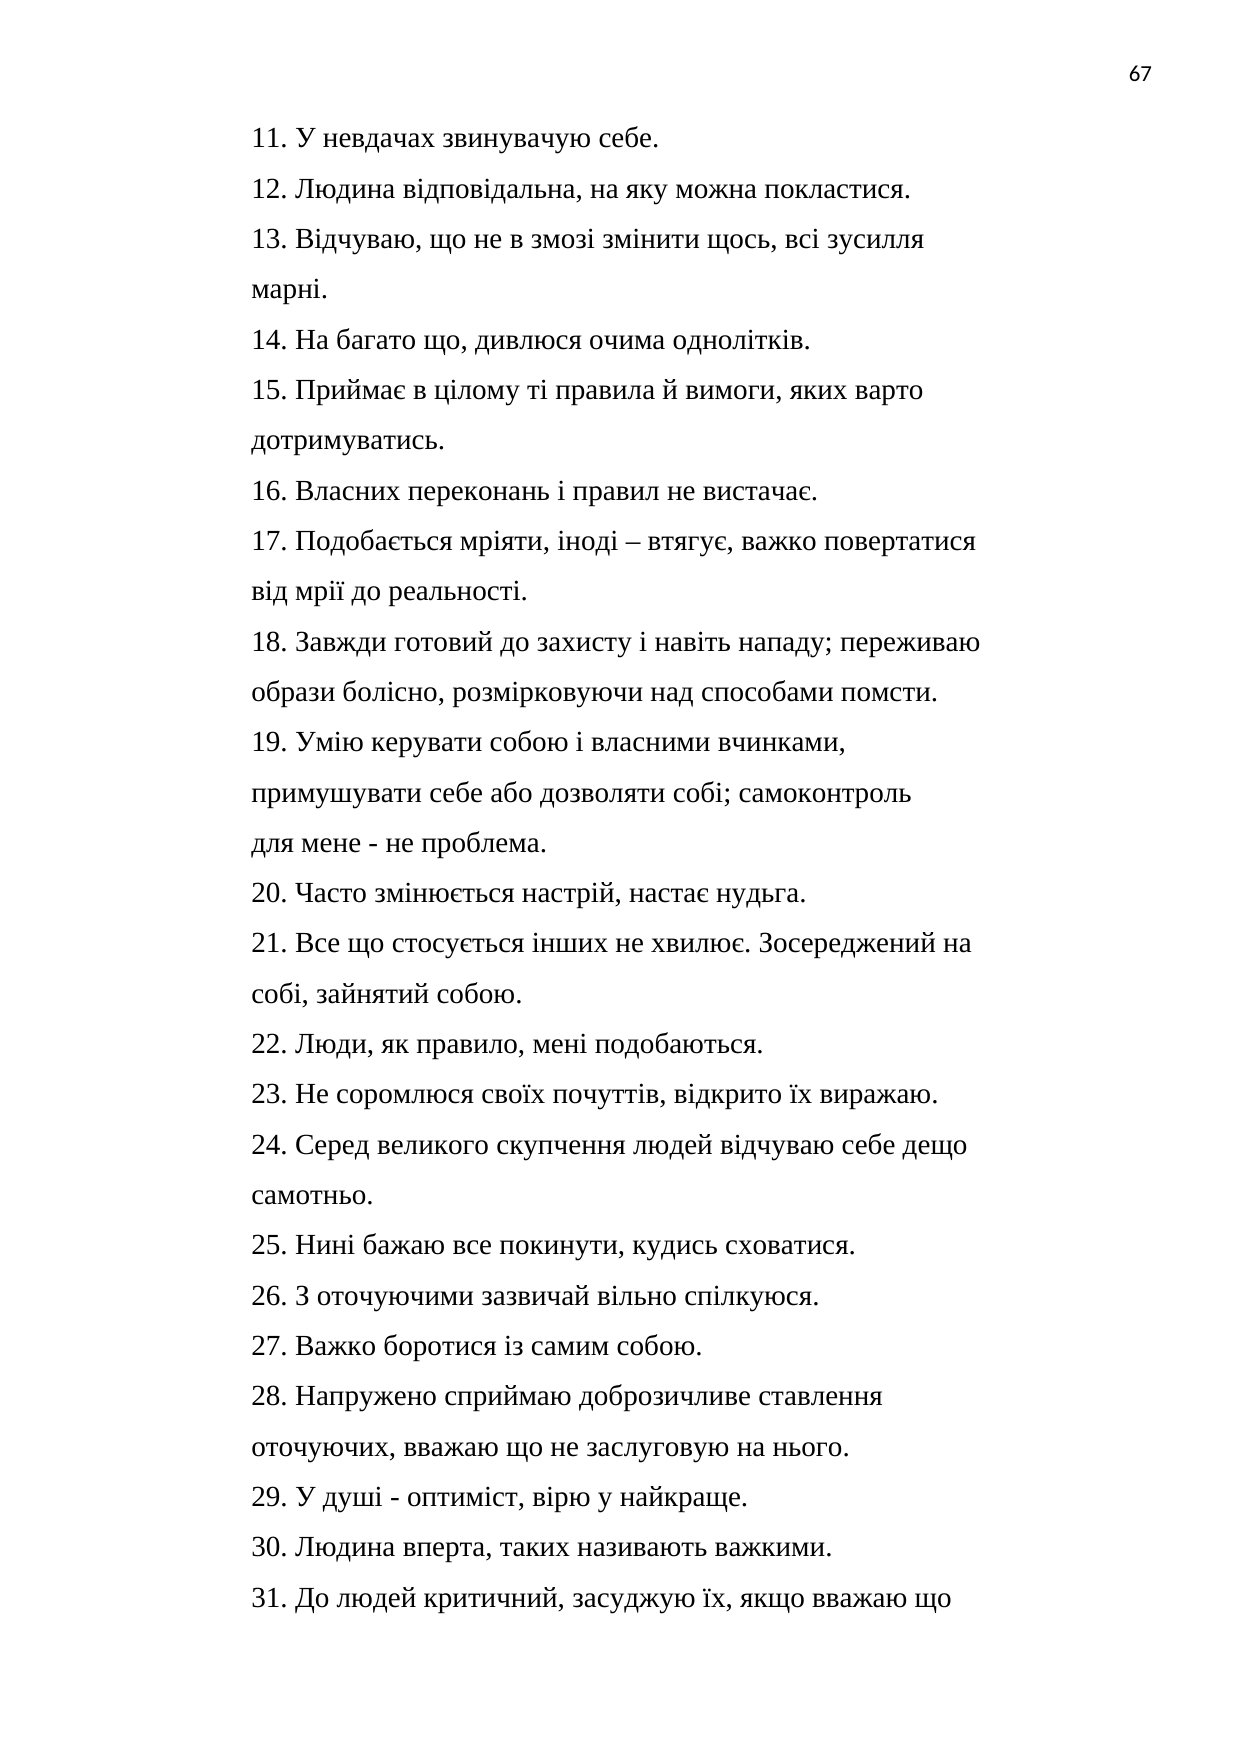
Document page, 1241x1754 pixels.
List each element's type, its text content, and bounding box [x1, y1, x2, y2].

text 26. З оточуючими зазвичай вільно спілкуюся. [177, 1278, 1152, 1311]
text 19. Умію керувати собою і власними вчинками, [177, 724, 1152, 758]
text 18. Завжди готовий до захисту і навіть нападу; переживаю [177, 624, 1152, 657]
text образи болісно, розмірковуючи над способами помсти. [177, 674, 1152, 708]
text оточуючих, вважаю що не заслуговую на нього. [177, 1429, 1152, 1462]
text 11. У невдачах звинувачую себе. [177, 121, 1152, 154]
text собі, зайнятий собою. [177, 976, 1152, 1009]
text дотримуватись. [177, 422, 1152, 456]
text самотньо. [177, 1177, 1152, 1211]
text 27. Важко боротися із самим собою. [177, 1328, 1152, 1362]
text 16. Власних переконань і правил не вистачає. [177, 473, 1152, 506]
text 30. Людина вперта, таких називають важкими. [177, 1529, 1152, 1563]
text 20. Часто змінюється настрій, настає нудьга. [177, 875, 1152, 909]
text 29. У душі - оптиміст, вірю у найкраще. [177, 1479, 1152, 1513]
text для мене - не проблема. [177, 825, 1152, 858]
text примушувати себе або дозволяти собі; самоконтроль [177, 775, 1152, 808]
text 14. На багато що, дивлюся очима однолітків. [177, 322, 1152, 355]
text 13. Відчуваю, що не в змозі змінити щось, всі зусилля [177, 221, 1152, 255]
text 23. Не соромлюся своїх почуттів, відкрито їх виражаю. [177, 1077, 1152, 1110]
text 17. Подобається мріяти, іноді – втягує, важко повертатися [177, 523, 1152, 557]
text 31. До людей критичний, засуджую їх, якщо вважаю що [177, 1580, 1152, 1613]
text від мрії до реальності. [177, 573, 1152, 607]
text 25. Нині бажаю все покинути, кудись сховатися. [177, 1227, 1152, 1261]
text 24. Серед великого скупчення людей відчуваю себе дещо [177, 1127, 1152, 1160]
text 21. Все що стосується інших не хвилює. Зосереджений на [177, 926, 1152, 959]
text 28. Напружено сприймаю доброзичливе ставлення [177, 1378, 1152, 1412]
text 22. Люди, як правило, мені подобаються. [177, 1026, 1152, 1060]
text 15. Приймає в цілому ті правила й вимоги, яких варто [177, 372, 1152, 406]
text марні. [177, 272, 1152, 305]
text 12. Людина відповідальна, на яку можна покластися. [177, 171, 1152, 204]
